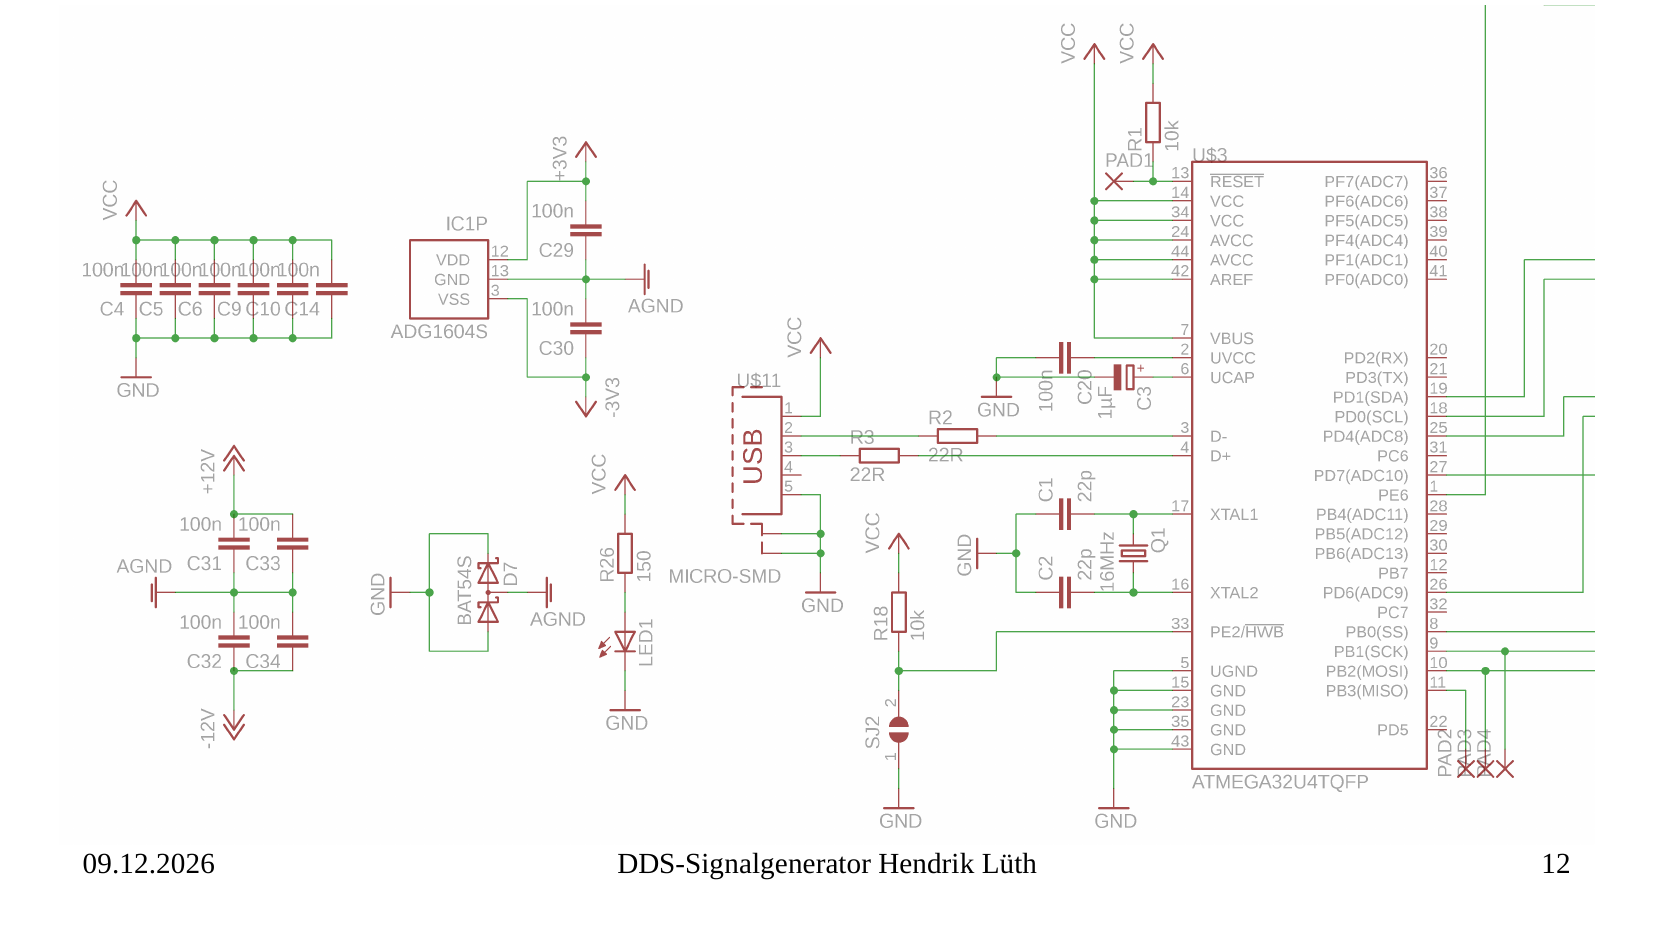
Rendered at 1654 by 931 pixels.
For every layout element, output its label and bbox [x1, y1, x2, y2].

picture [59, 5, 1595, 845]
